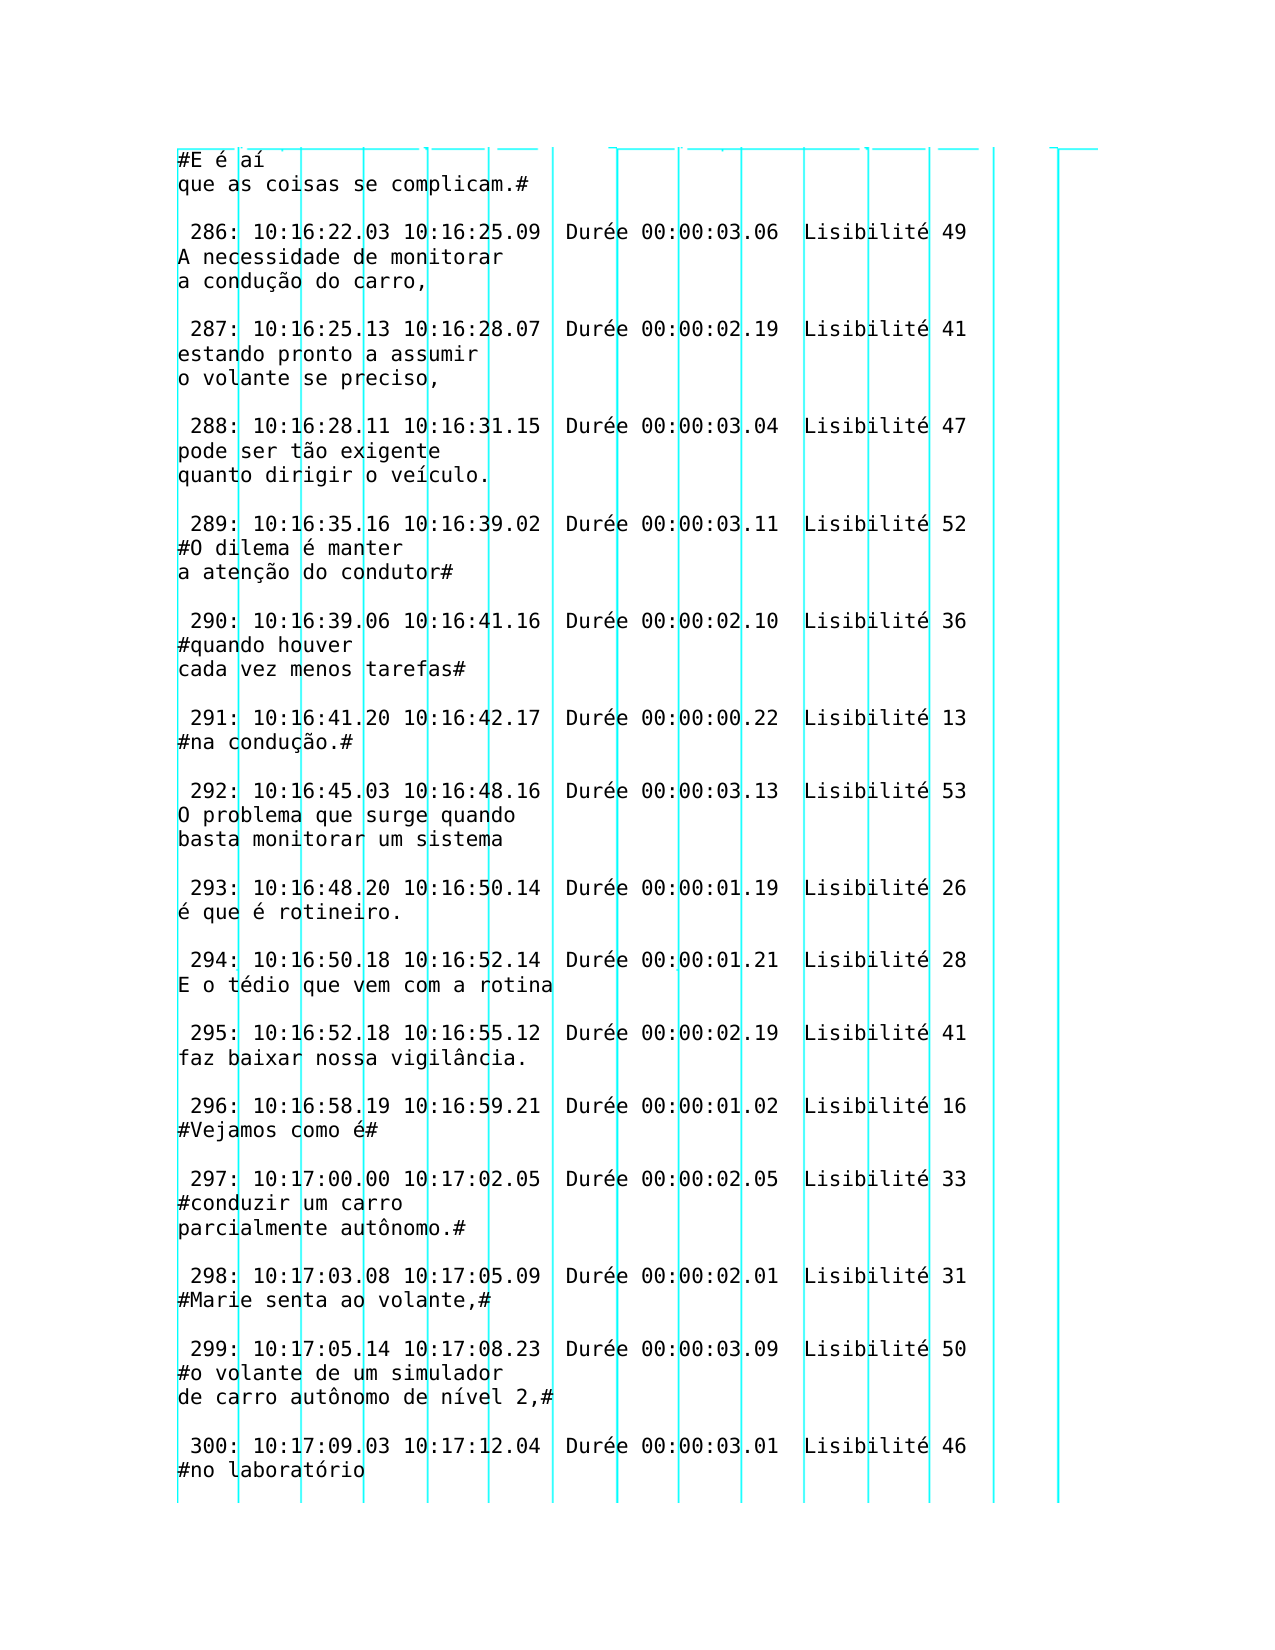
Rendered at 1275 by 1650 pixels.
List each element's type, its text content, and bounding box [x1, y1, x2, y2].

text O problema que surge quando [177, 803, 1098, 827]
text #conduzir um carro [177, 1191, 1098, 1216]
text 294: 10:16:50.18 10:16:52.14 Durée 00:00:01.21 Lisibilité 28 [177, 948, 1098, 973]
text 292: 10:16:45.03 10:16:48.16 Durée 00:00:03.13 Lisibilité 53 [177, 779, 1098, 803]
text 290: 10:16:39.06 10:16:41.16 Durée 00:00:02.10 Lisibilité 36 [177, 609, 1098, 633]
picture [177, 754, 1098, 779]
text 287: 10:16:25.13 10:16:28.07 Durée 00:00:02.19 Lisibilité 41 [177, 317, 1098, 342]
picture [177, 1410, 1098, 1434]
picture [177, 584, 1098, 609]
text parcialmente autônomo.# [177, 1216, 1098, 1240]
text #Vejamos como é# [177, 1118, 1098, 1143]
picture [177, 851, 1098, 876]
picture [177, 682, 1098, 706]
text 286: 10:16:22.03 10:16:25.09 Durée 00:00:03.06 Lisibilité 49 [177, 220, 1098, 245]
text #E é aí [177, 148, 1098, 172]
text 291: 10:16:41.20 10:16:42.17 Durée 00:00:00.22 Lisibilité 13 [177, 706, 1098, 730]
text estando pronto a assumir [177, 342, 1098, 366]
picture [177, 924, 1098, 948]
picture [177, 1070, 1098, 1094]
text 299: 10:17:05.14 10:17:08.23 Durée 00:00:03.09 Lisibilité 50 [177, 1337, 1098, 1361]
text E o tédio que vem com a rotina [177, 973, 1098, 997]
picture [177, 196, 1098, 220]
text #no laboratório [177, 1458, 1098, 1482]
text #o volante de um simulador [177, 1361, 1098, 1385]
text a atenção do condutor# [177, 560, 1098, 584]
text faz baixar nossa vigilância. [177, 1046, 1098, 1070]
picture [177, 487, 1098, 512]
text 296: 10:16:58.19 10:16:59.21 Durée 00:00:01.02 Lisibilité 16 [177, 1094, 1098, 1118]
text A necessidade de monitorar [177, 245, 1098, 269]
text 289: 10:16:35.16 10:16:39.02 Durée 00:00:03.11 Lisibilité 52 [177, 512, 1098, 536]
text 300: 10:17:09.03 10:17:12.04 Durée 00:00:03.01 Lisibilité 46 [177, 1434, 1098, 1458]
text #Marie senta ao volante,# [177, 1288, 1098, 1313]
picture [177, 293, 1098, 317]
text pode ser tão exigente [177, 439, 1098, 463]
text 288: 10:16:28.11 10:16:31.15 Durée 00:00:03.04 Lisibilité 47 [177, 414, 1098, 439]
text #quando houver [177, 633, 1098, 657]
picture [177, 1482, 1098, 1503]
text cada vez menos tarefas# [177, 657, 1098, 682]
picture [177, 1240, 1098, 1264]
text que as coisas se complicam.# [177, 172, 1098, 196]
picture [177, 1143, 1098, 1167]
text quanto dirigir o veículo. [177, 463, 1098, 487]
text 293: 10:16:48.20 10:16:50.14 Durée 00:00:01.19 Lisibilité 26 [177, 876, 1098, 900]
picture [177, 390, 1098, 414]
text #na condução.# [177, 730, 1098, 754]
text a condução do carro, [177, 269, 1098, 293]
text é que é rotineiro. [177, 900, 1098, 924]
text 297: 10:17:00.00 10:17:02.05 Durée 00:00:02.05 Lisibilité 33 [177, 1167, 1098, 1191]
text 298: 10:17:03.08 10:17:05.09 Durée 00:00:02.01 Lisibilité 31 [177, 1264, 1098, 1288]
text 295: 10:16:52.18 10:16:55.12 Durée 00:00:02.19 Lisibilité 41 [177, 1021, 1098, 1046]
text #O dilema é manter [177, 536, 1098, 560]
text o volante se preciso, [177, 366, 1098, 390]
text basta monitorar um sistema [177, 827, 1098, 851]
picture [177, 1313, 1098, 1337]
text de carro autônomo de nível 2,# [177, 1385, 1098, 1410]
picture [177, 997, 1098, 1021]
